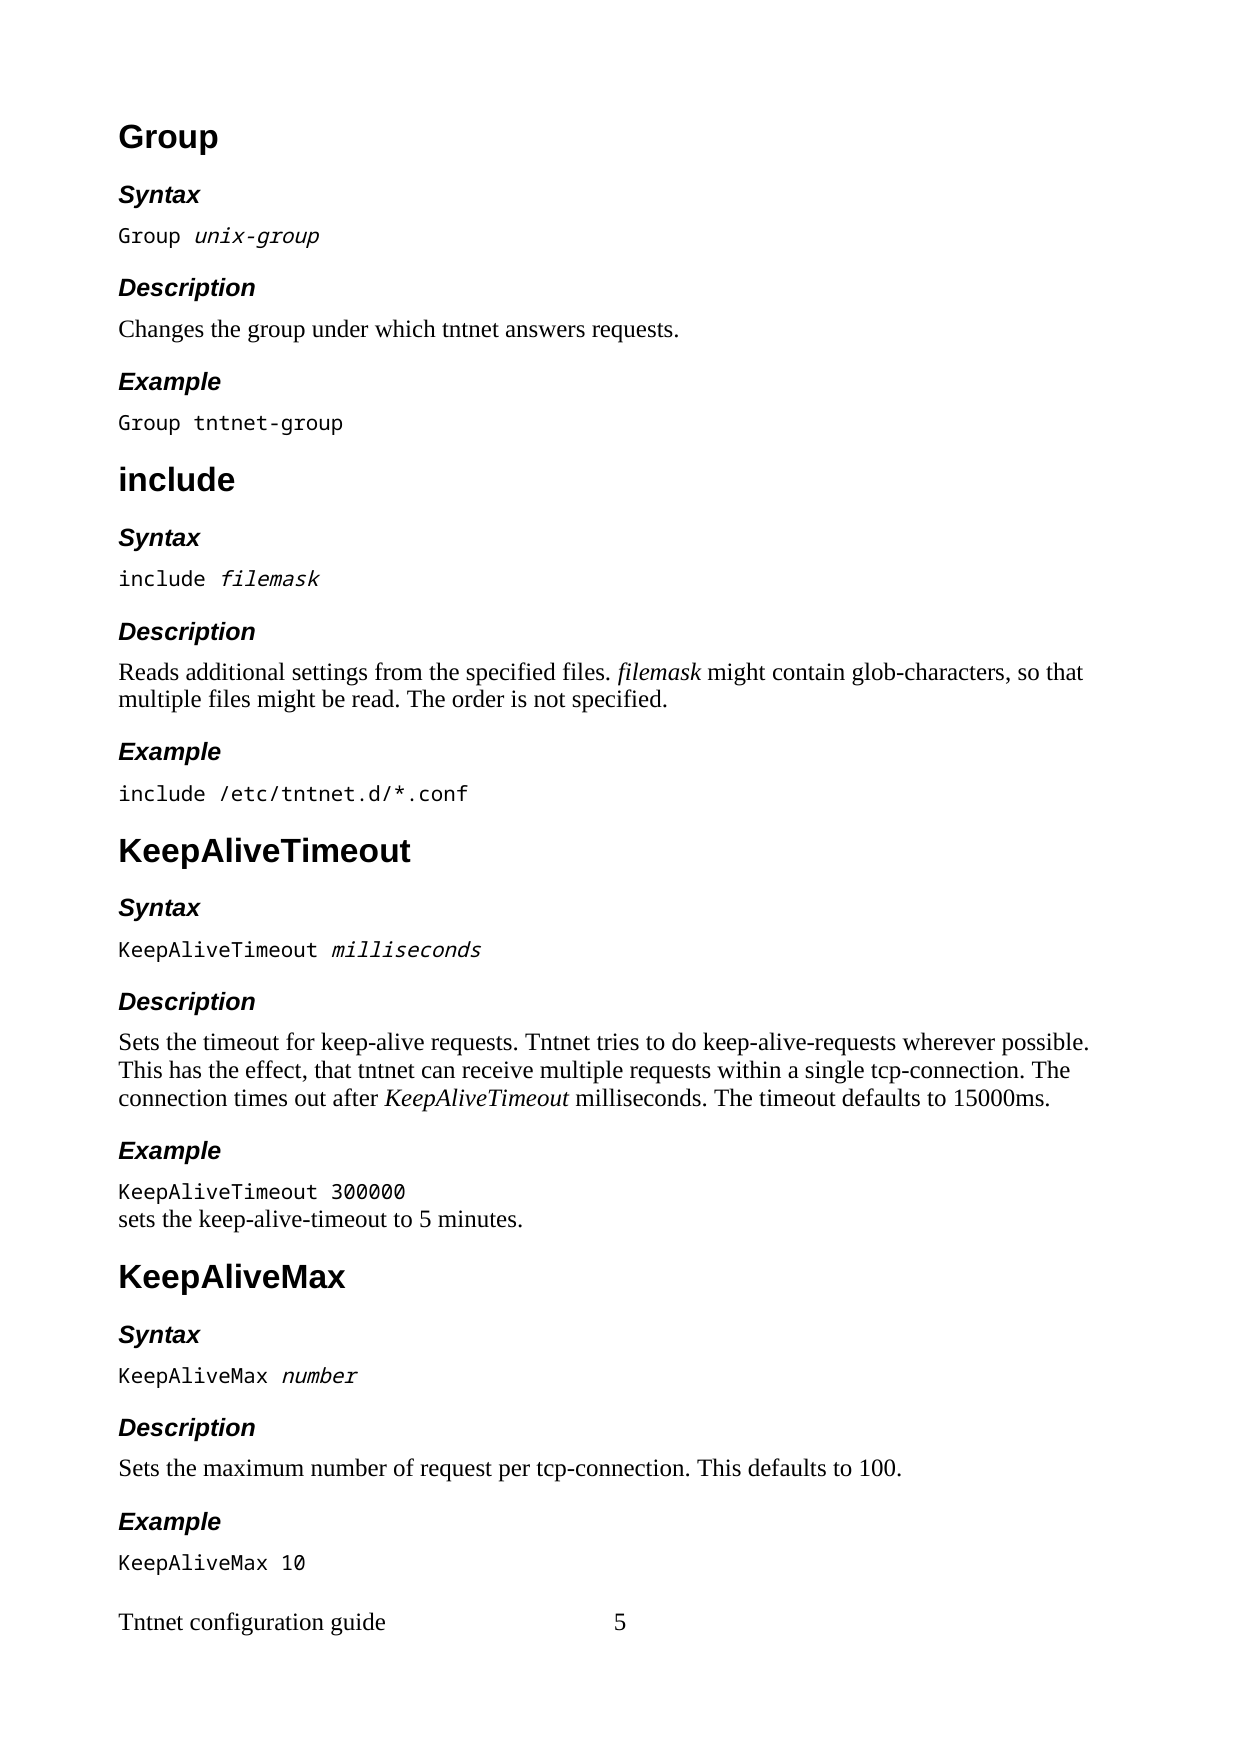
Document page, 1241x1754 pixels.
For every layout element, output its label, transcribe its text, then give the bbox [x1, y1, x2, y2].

subtitle include [118, 461, 1122, 498]
subtitle Group [118, 118, 1122, 155]
subtitle Syntax [118, 523, 1122, 551]
subtitle Example [118, 738, 1122, 766]
subtitle KeepAliveTimeout [118, 832, 1122, 869]
subtitle Description [118, 1414, 1122, 1442]
text sets the keep-alive-timeout to 5 minutes. [118, 1205, 1122, 1233]
subtitle Syntax [118, 1320, 1122, 1348]
text Group tntnet-group [118, 408, 1122, 436]
subtitle Example [118, 367, 1122, 395]
text Sets the timeout for keep-alive requests. Tntnet tries to do keep-alive-requests wherever possible. This has the effect, that tntnet can receive multiple requests within a single tcp-connection. The connection times out after KeepAliveTimeout milliseconds. The timeout defaults to 15000ms. [118, 1028, 1122, 1112]
text Group unix-group [118, 221, 1122, 249]
text Sets the maximum number of request per tcp-connection. This defaults to 100. [118, 1454, 1122, 1482]
subtitle Example [118, 1137, 1122, 1164]
subtitle KeepAliveMax [118, 1258, 1122, 1295]
text KeepAliveTimeout 300000 [118, 1177, 1122, 1205]
subtitle Description [118, 988, 1122, 1016]
text include filemask [118, 564, 1122, 592]
text KeepAliveTimeout milliseconds [118, 935, 1122, 963]
subtitle Syntax [118, 180, 1122, 208]
text KeepAliveMax number [118, 1361, 1122, 1389]
text include /etc/tntnet.d/*.conf [118, 779, 1122, 807]
subtitle Syntax [118, 894, 1122, 922]
subtitle Example [118, 1507, 1122, 1535]
text KeepAliveMax 10 [118, 1548, 1122, 1576]
text Reads additional settings from the specified files. filemask might contain glob-characters, so that multiple files might be read. The order is not specified. [118, 658, 1122, 713]
text Changes the group under which tntnet answers requests. [118, 315, 1122, 342]
subtitle Description [118, 274, 1122, 302]
subtitle Description [118, 617, 1122, 645]
